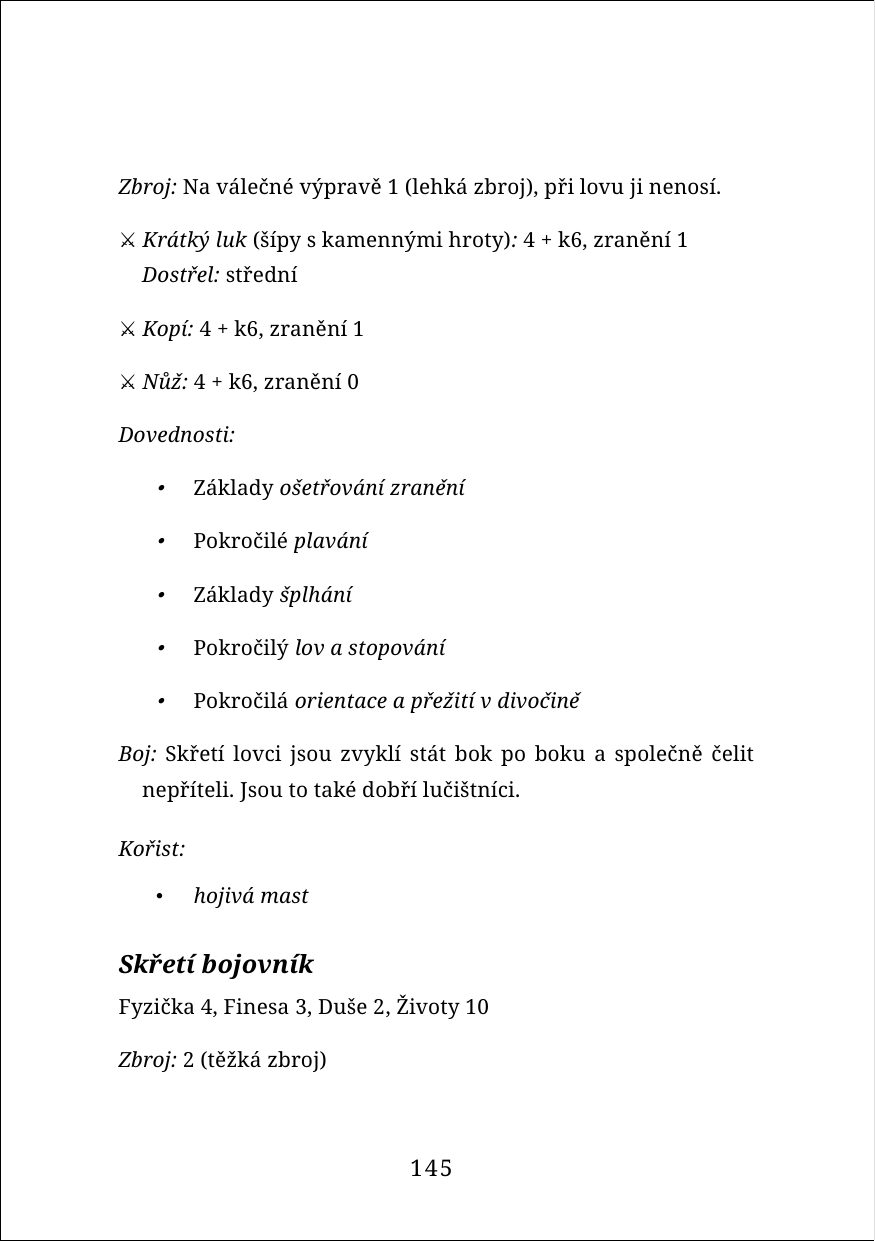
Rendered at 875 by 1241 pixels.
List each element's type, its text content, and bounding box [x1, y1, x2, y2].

list Pokročilé plavání [156, 527, 756, 555]
text Dostřel: střední [142, 261, 756, 289]
list Pokročilý lov a stopování [156, 633, 756, 662]
text ⚔ Krátký luk (šípy s kamennými hroty): 4 + k6, zranění 1 [118, 225, 756, 253]
list Pokročilá orientace a přežití v divočině [156, 686, 756, 715]
list Základy šplhání [156, 580, 756, 608]
text Zbroj: 2 (těžká zbroj) [118, 1046, 756, 1074]
text ⚔ Kopí: 4 + k6, zranění 1 [118, 314, 756, 342]
text Fyzička 4, Finesa 3, Duše 2, Životy 10 [118, 992, 756, 1021]
text Zbroj: Na válečné výpravě 1 (lehká zbroj), při lovu ji nenosí. [118, 172, 756, 200]
list hojivá mast [156, 882, 756, 910]
text Boj: Skřetí lovci jsou zvyklí stát bok po boku a společně čelit nepříteli. Jsou to také dobří lučištníci. [118, 739, 756, 803]
subtitle Skřetí bojovník [118, 947, 756, 981]
list Základy ošetřování zranění [156, 473, 756, 502]
text Dovednosti: [118, 420, 756, 449]
text ⚔ Nůž: 4 + k6, zranění 0 [118, 367, 756, 395]
text Kořist: [118, 834, 756, 863]
